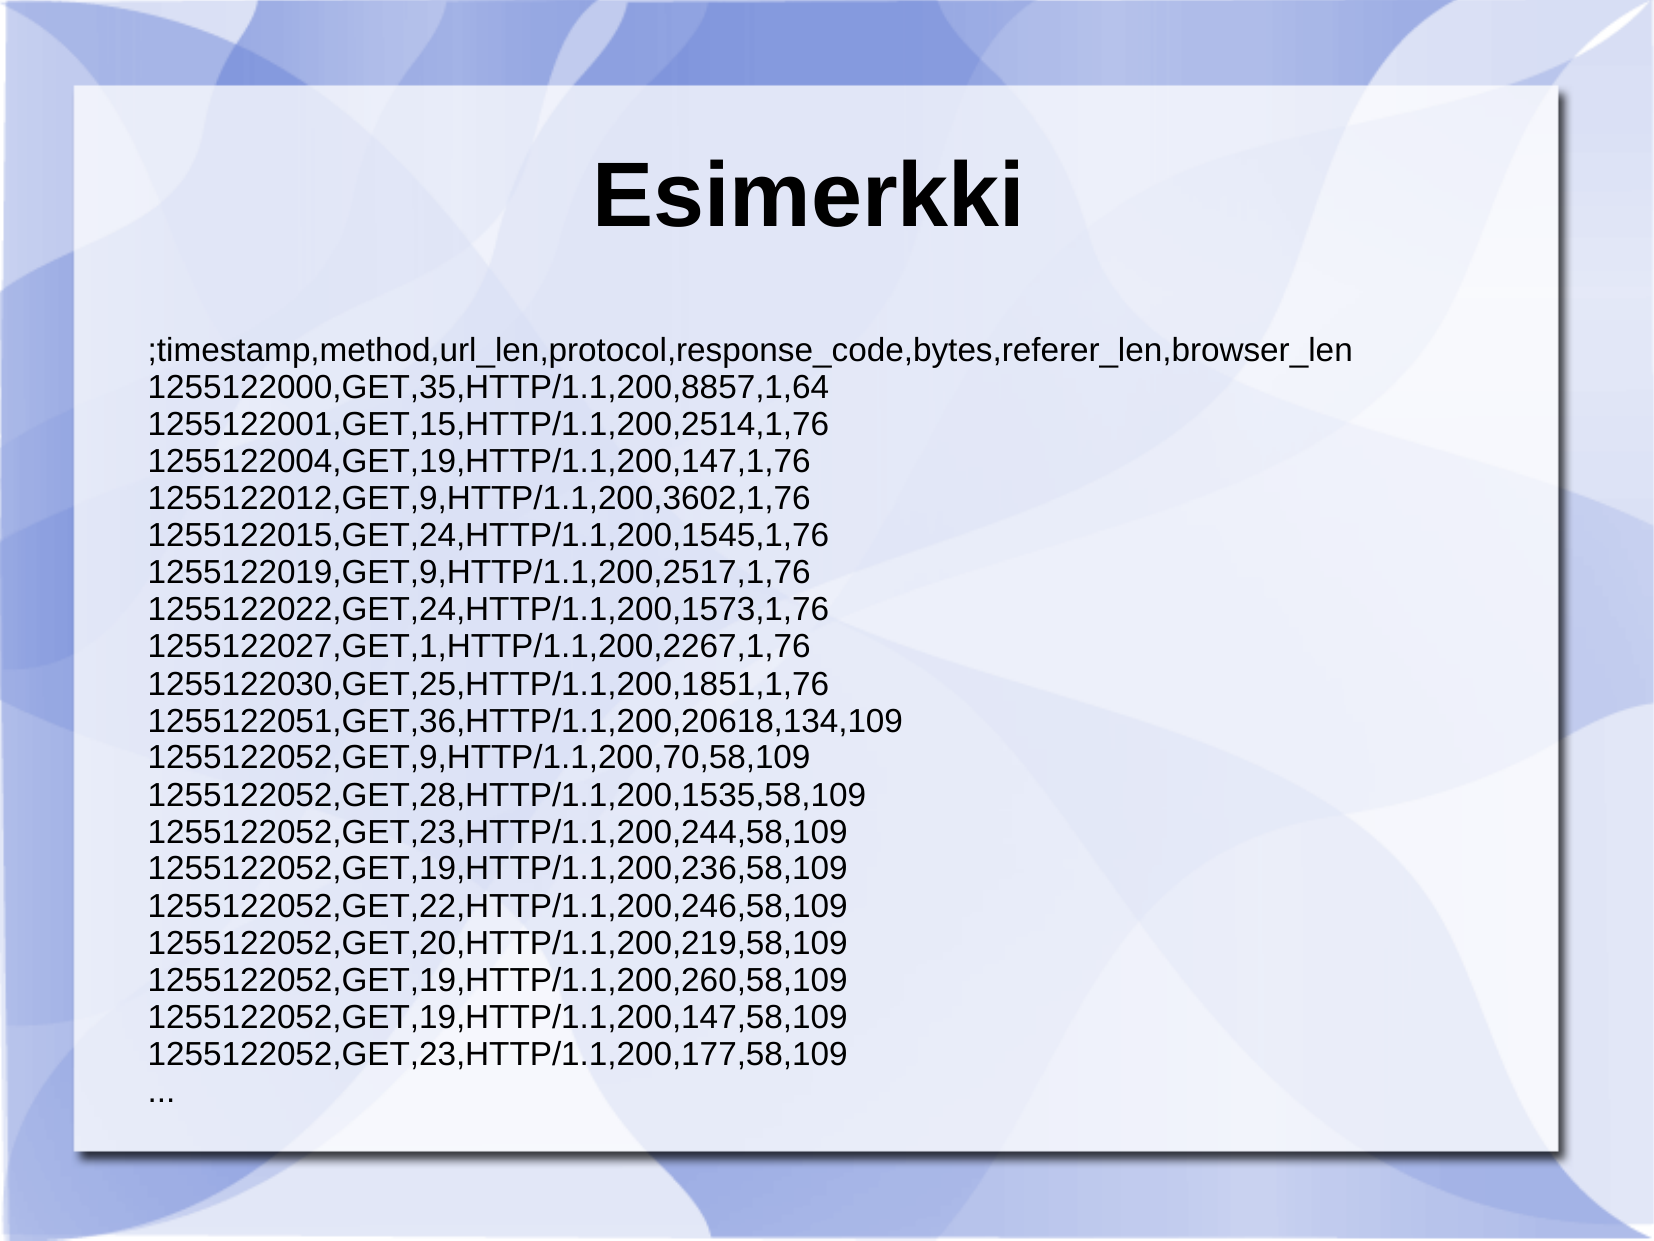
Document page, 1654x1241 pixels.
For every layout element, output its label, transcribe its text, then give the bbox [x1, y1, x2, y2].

title Esimerkki [82, 90, 1536, 298]
text_box ;timestamp,method,url_len,protocol,response_code,bytes,referer_len,browser_len 1255122000,GET,35,HTTP/1.1,200,8857,1,64 1255122001,GET,15,HTTP/1.1,200,2514,1,76 1255122004,GET,19,HTTP/1.1,200,147,1,76 1255122012,GET,9,HTTP/1.1,200,3602,1,76 1255122015,GET,24,HTTP/1.1,200,1545,1,76 1255122019,GET,9,HTTP/1.1,200,2517,1,76 1255122022,GET,24,HTTP/1.1,200,1573,1,76 1255122027,GET,1,HTTP/1.1,200,2267,1,76 1255122030,GET,25,HTTP/1.1,200,1851,1,76 1255122051,GET,36,HTTP/1.1,200,20618,134,109 1255122052,GET,9,HTTP/1.1,200,70,58,109 1255122052,GET,28,HTTP/1.1,200,1535,58,109 1255122052,GET,23,HTTP/1.1,200,244,58,109 1255122052,GET,19,HTTP/1.1,200,236,58,109 1255122052,GET,22,HTTP/1.1,200,246,58,109 1255122052,GET,20,HTTP/1.1,200,219,58,109 1255122052,GET,19,HTTP/1.1,200,260,58,109 1255122052,GET,19,HTTP/1.1,200,147,58,109 1255122052,GET,23,HTTP/1.1,200,177,58,109 ... [147, 331, 1506, 1152]
picture [0, 0, 1654, 1241]
